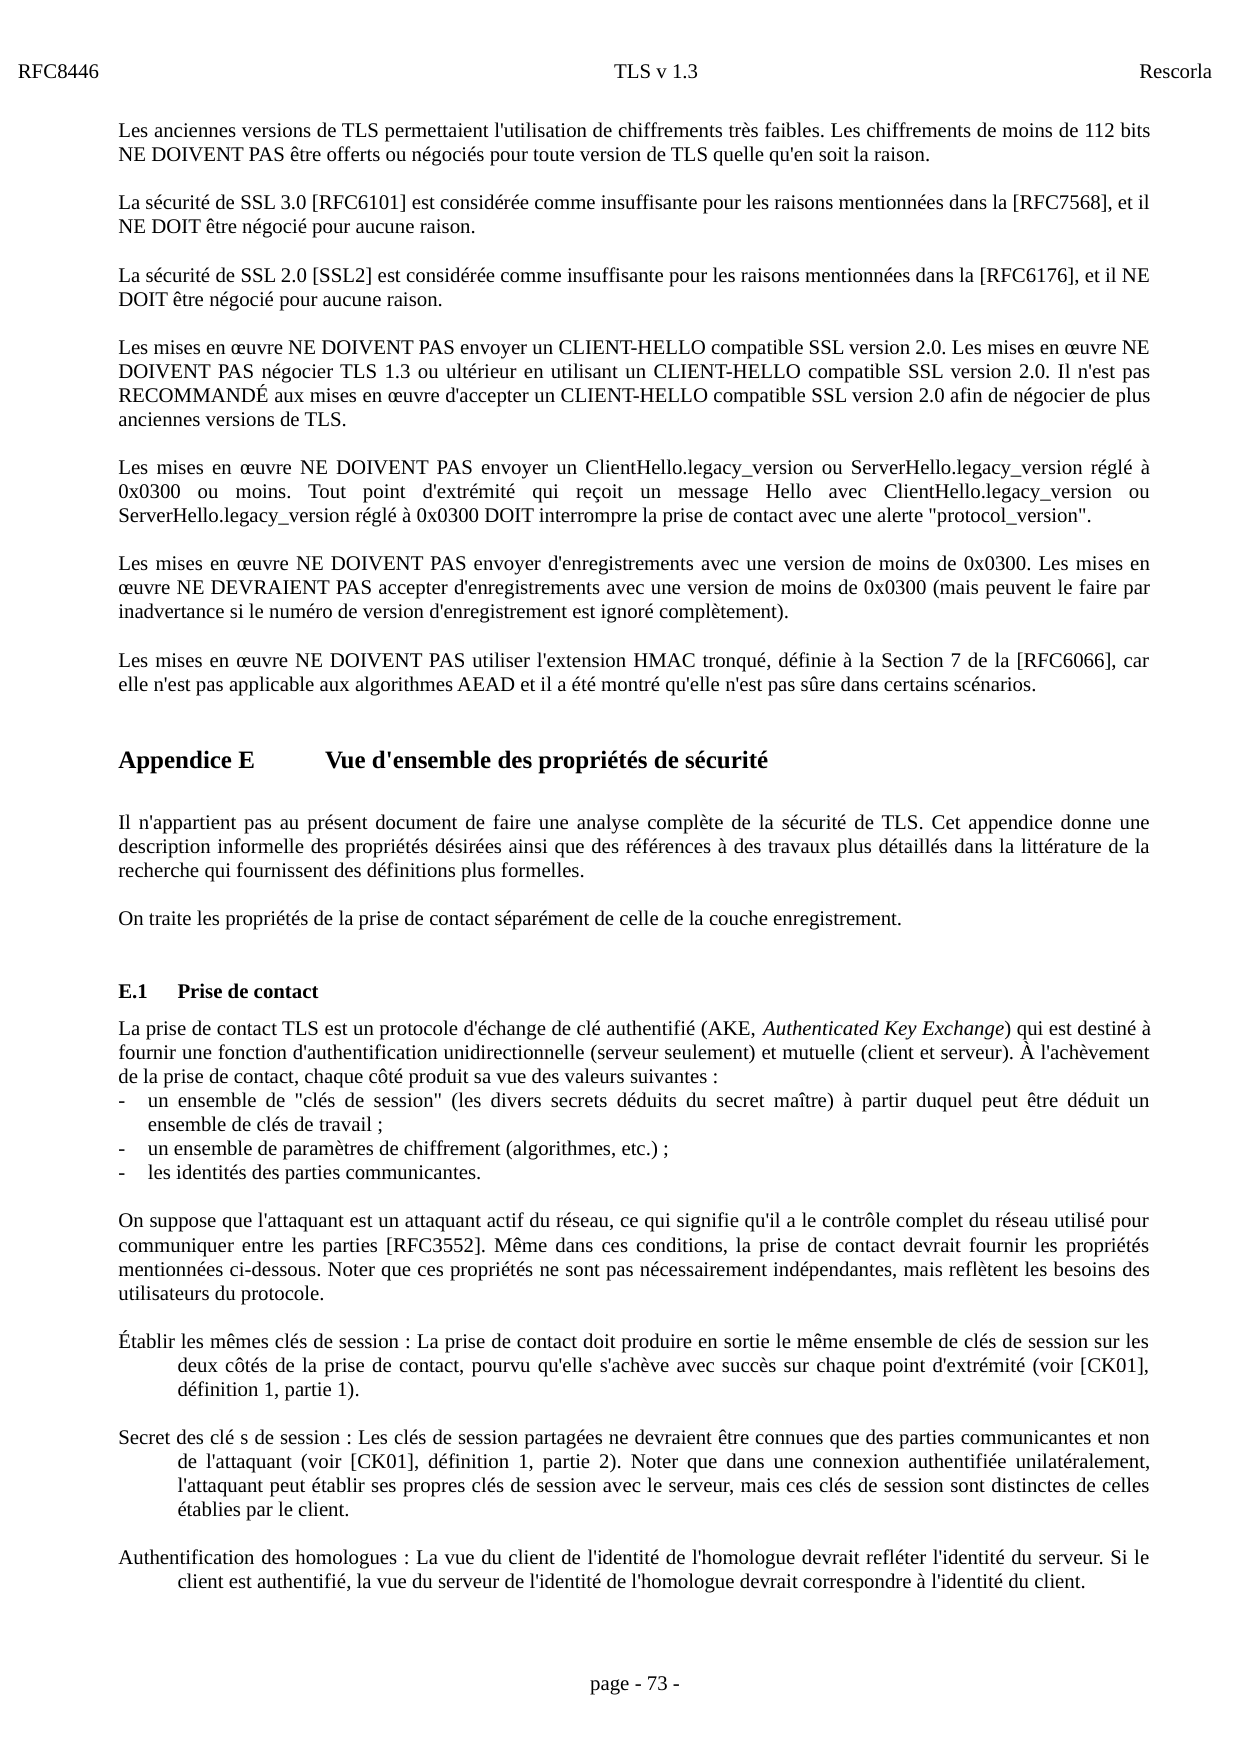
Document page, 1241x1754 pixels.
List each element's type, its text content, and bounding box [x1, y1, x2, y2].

text Établir les mêmes clés de session : La prise de contact doit produire en sortie le même ensemble de clés de session sur les deux côtés de la prise de contact, pourvu qu'elle s'achève avec succès sur chaque point d'extrémité (voir [CK01], définition 1, partie 1). [118, 1329, 1152, 1401]
text - un ensemble de "clés de session" (les divers secrets déduits du secret maître) à partir duquel peut être déduit un ensemble de clés de travail ; [118, 1088, 1152, 1136]
text Authentification des homologues : La vue du client de l'identité de l'homologue devrait refléter l'identité du serveur. Si le client est authentifié, la vue du serveur de l'identité de l'homologue devrait correspondre à l'identité du client. [118, 1545, 1152, 1593]
text Les mises en œuvre NE DOIVENT PAS envoyer un ClientHello.legacy_version ou ServerHello.legacy_version réglé à 0x0300 ou moins. Tout point d'extrémité qui reçoit un message Hello avec ClientHello.legacy_version ou ServerHello.legacy_version réglé à 0x0300 DOIT interrompre la prise de contact avec une alerte "protocol_version". [118, 455, 1152, 527]
subtitle Appendice E Vue d'ensemble des propriétés de sécurité [118, 745, 1152, 773]
text Les mises en œuvre NE DOIVENT PAS envoyer d'enregistrements avec une version de moins de 0x0300. Les mises en œuvre NE DEVRAIENT PAS accepter d'enregistrements avec une version de moins de 0x0300 (mais peuvent le faire par inadvertance si le numéro de version d'enregistrement est ignoré complètement). [118, 551, 1152, 623]
text Les anciennes versions de TLS permettaient l'utilisation de chiffrements très faibles. Les chiffrements de moins de 112 bits NE DOIVENT PAS être offerts ou négociés pour toute version de TLS quelle qu'en soit la raison. [118, 118, 1152, 166]
text Les mises en œuvre NE DOIVENT PAS envoyer un CLIENT-HELLO compatible SSL version 2.0. Les mises en œuvre NE DOIVENT PAS négocier TLS 1.3 ou ultérieur en utilisant un CLIENT-HELLO compatible SSL version 2.0. Il n'est pas RECOMMANDÉ aux mises en œuvre d'accepter un CLIENT-HELLO compatible SSL version 2.0 afin de négocier de plus anciennes versions de TLS. [118, 335, 1152, 431]
text - les identités des parties communicantes. [118, 1160, 1152, 1184]
text Il n'appartient pas au présent document de faire une analyse complète de la sécurité de TLS. Cet appendice donne une description informelle des propriétés désirées ainsi que des références à des travaux plus détaillés dans la littérature de la recherche qui fournissent des définitions plus formelles. [118, 810, 1152, 882]
text La sécurité de SSL 3.0 [RFC6101] est considérée comme insuffisante pour les raisons mentionnées dans la [RFC7568], et il NE DOIT être négocié pour aucune raison. [118, 190, 1152, 238]
subtitle E.1 Prise de contact [118, 979, 1152, 1003]
text - un ensemble de paramètres de chiffrement (algorithmes, etc.) ; [118, 1136, 1152, 1160]
text Les mises en œuvre NE DOIVENT PAS utiliser l'extension HMAC tronqué, définie à la Section 7 de la [RFC6066], car elle n'est pas applicable aux algorithmes AEAD et il a été montré qu'elle n'est pas sûre dans certains scénarios. [118, 647, 1152, 696]
text Secret des clé s de session : Les clés de session partagées ne devraient être connues que des parties communicantes et non de l'attaquant (voir [CK01], définition 1, partie 2). Noter que dans une connexion authentifiée unilatéralement, l'attaquant peut établir ses propres clés de session avec le serveur, mais ces clés de session sont distinctes de celles établies par le client. [118, 1425, 1152, 1521]
text La sécurité de SSL 2.0 [SSL2] est considérée comme insuffisante pour les raisons mentionnées dans la [RFC6176], et il NE DOIT être négocié pour aucune raison. [118, 262, 1152, 311]
text On suppose que l'attaquant est un attaquant actif du réseau, ce qui signifie qu'il a le contrôle complet du réseau utilisé pour communiquer entre les parties [RFC3552]. Même dans ces conditions, la prise de contact devrait fournir les propriétés mentionnées ci-dessous. Noter que ces propriétés ne sont pas nécessairement indépendantes, mais reflètent les besoins des utilisateurs du protocole. [118, 1208, 1152, 1305]
text On traite les propriétés de la prise de contact séparément de celle de la couche enregistrement. [118, 906, 1152, 930]
text La prise de contact TLS est un protocole d'échange de clé authentifié (AKE, Authenticated Key Exchange) qui est destiné à fournir une fonction d'authentification unidirectionnelle (serveur seulement) et mutuelle (client et serveur). À l'achèvement de la prise de contact, chaque côté produit sa vue des valeurs suivantes : [118, 1016, 1152, 1088]
